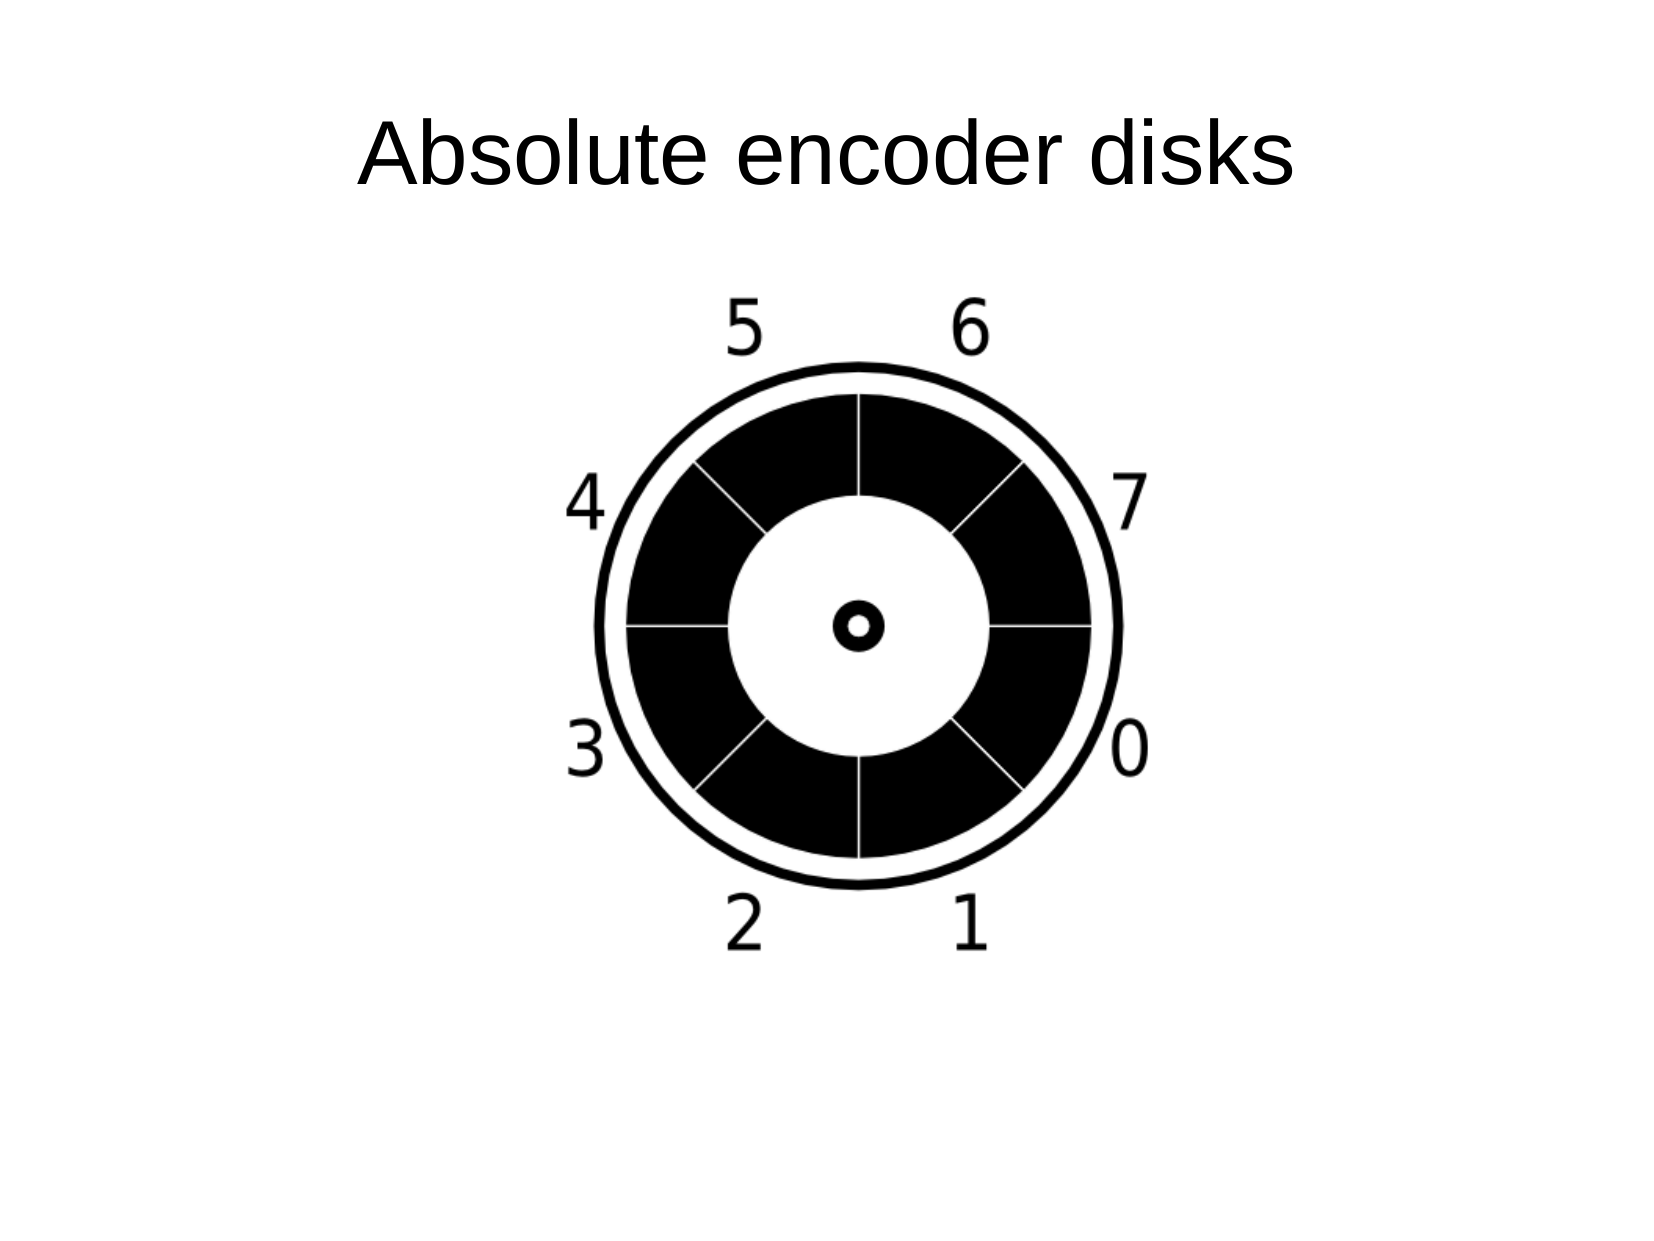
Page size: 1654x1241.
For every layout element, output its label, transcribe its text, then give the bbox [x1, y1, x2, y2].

title Absolute encoder disks [82, 49, 1571, 257]
picture [548, 285, 1159, 973]
